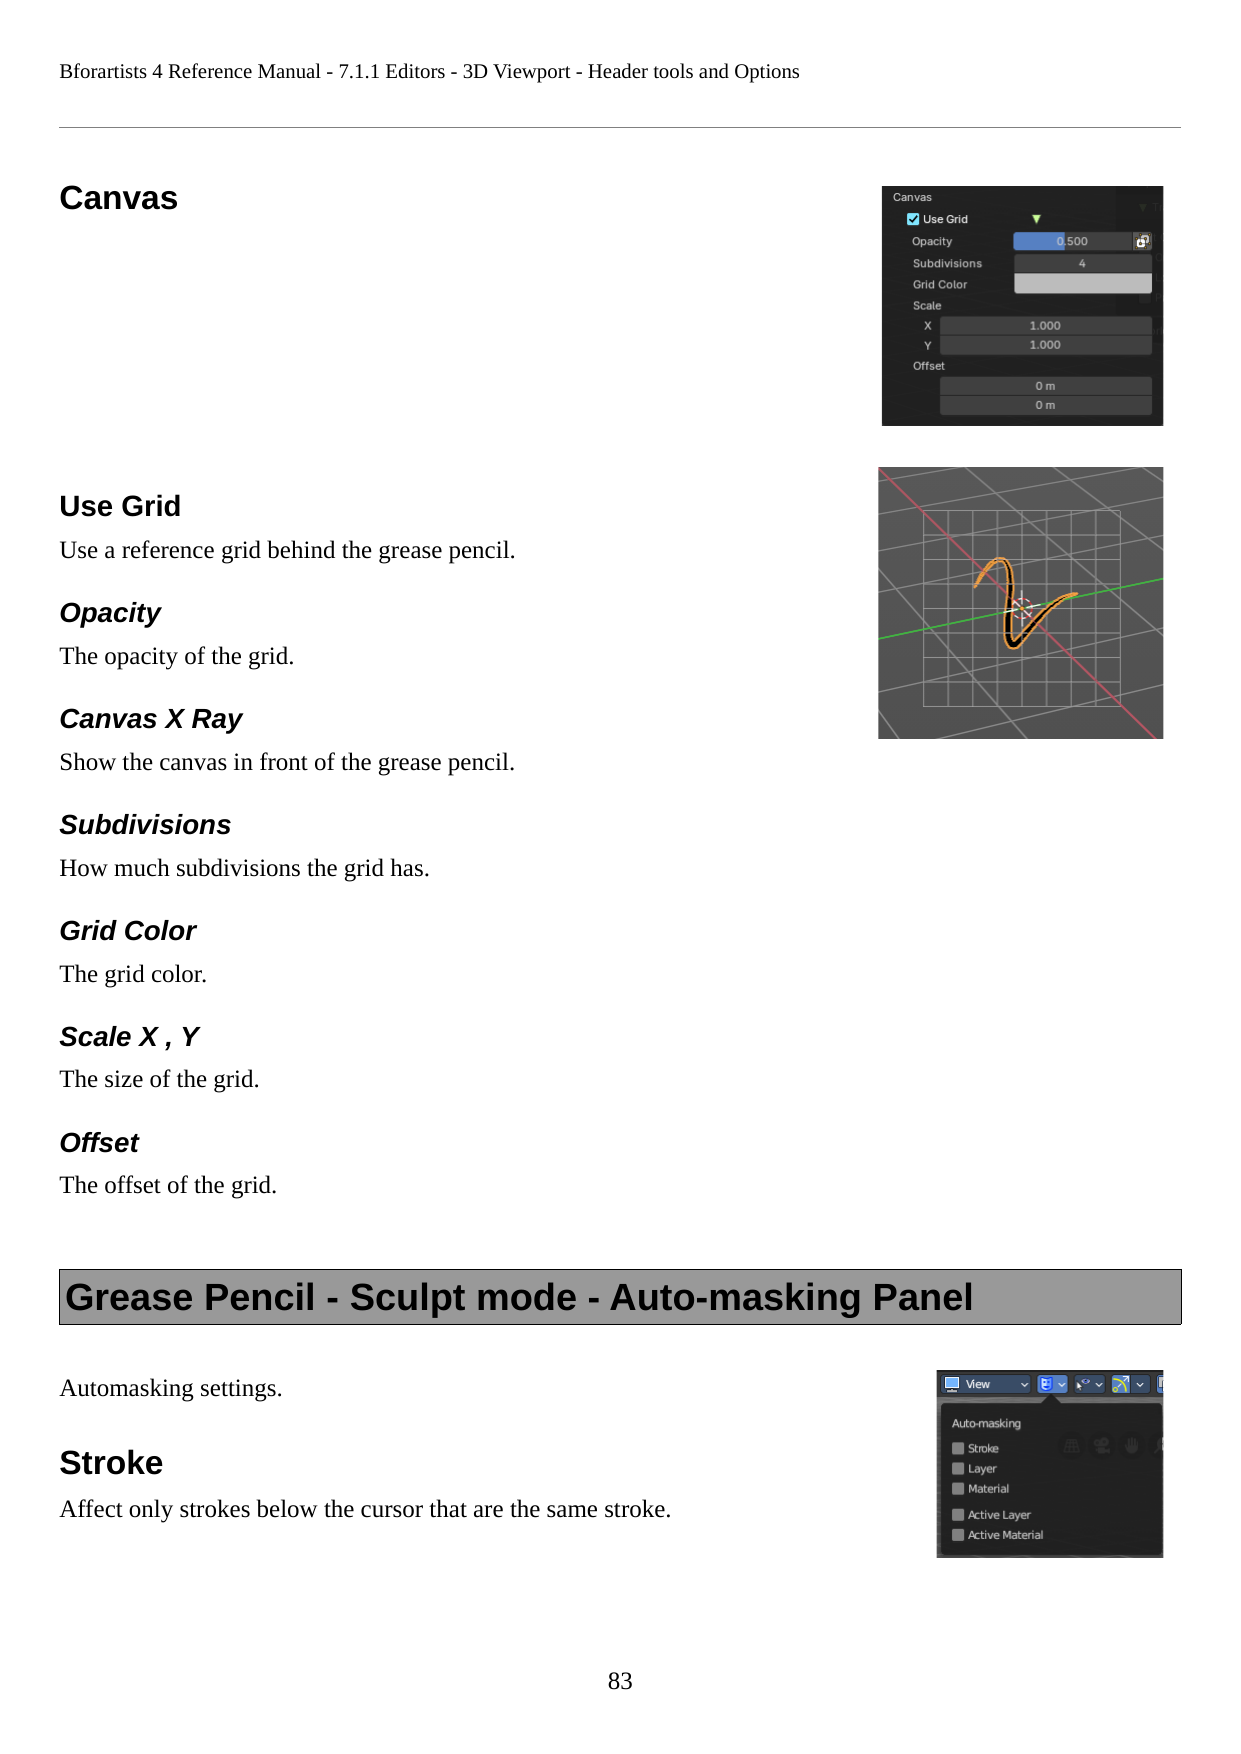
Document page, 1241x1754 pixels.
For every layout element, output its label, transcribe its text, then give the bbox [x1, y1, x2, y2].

subtitle Offset [59, 1126, 1181, 1158]
picture [936, 1370, 1164, 1558]
subtitle Stroke [59, 1443, 936, 1482]
text Automasking settings. [59, 1373, 936, 1402]
subtitle Scale X , Y [59, 1020, 1181, 1052]
picture [881, 186, 1164, 426]
subtitle [1164, 702, 1181, 734]
subtitle Canvas X Ray [59, 702, 878, 734]
subtitle Use Grid [59, 489, 878, 522]
subtitle Opacity [59, 596, 878, 628]
subtitle Canvas [59, 178, 1181, 216]
text [1164, 1373, 1181, 1402]
subtitle Grid Color [59, 914, 1181, 946]
subtitle Subdivisions [59, 808, 1181, 840]
text Show the canvas in front of the grease pencil. [59, 747, 1181, 776]
text The offset of the grid. [59, 1171, 1181, 1199]
text The opacity of the grid. [59, 641, 878, 669]
text Affect only strokes below the cursor that are the same stroke. [59, 1494, 936, 1523]
subtitle [1164, 1443, 1181, 1482]
subtitle [1164, 489, 1181, 522]
text The size of the grid. [59, 1064, 1181, 1093]
table_header Grease Pencil - Sculpt mode - Auto-masking Panel [60, 1270, 1181, 1324]
text The grid color. [59, 959, 1181, 987]
subtitle [1164, 596, 1181, 628]
text Use a reference grid behind the grease pencil. [59, 535, 878, 564]
text How much subdivisions the grid has. [59, 853, 1181, 881]
picture [878, 467, 1164, 739]
